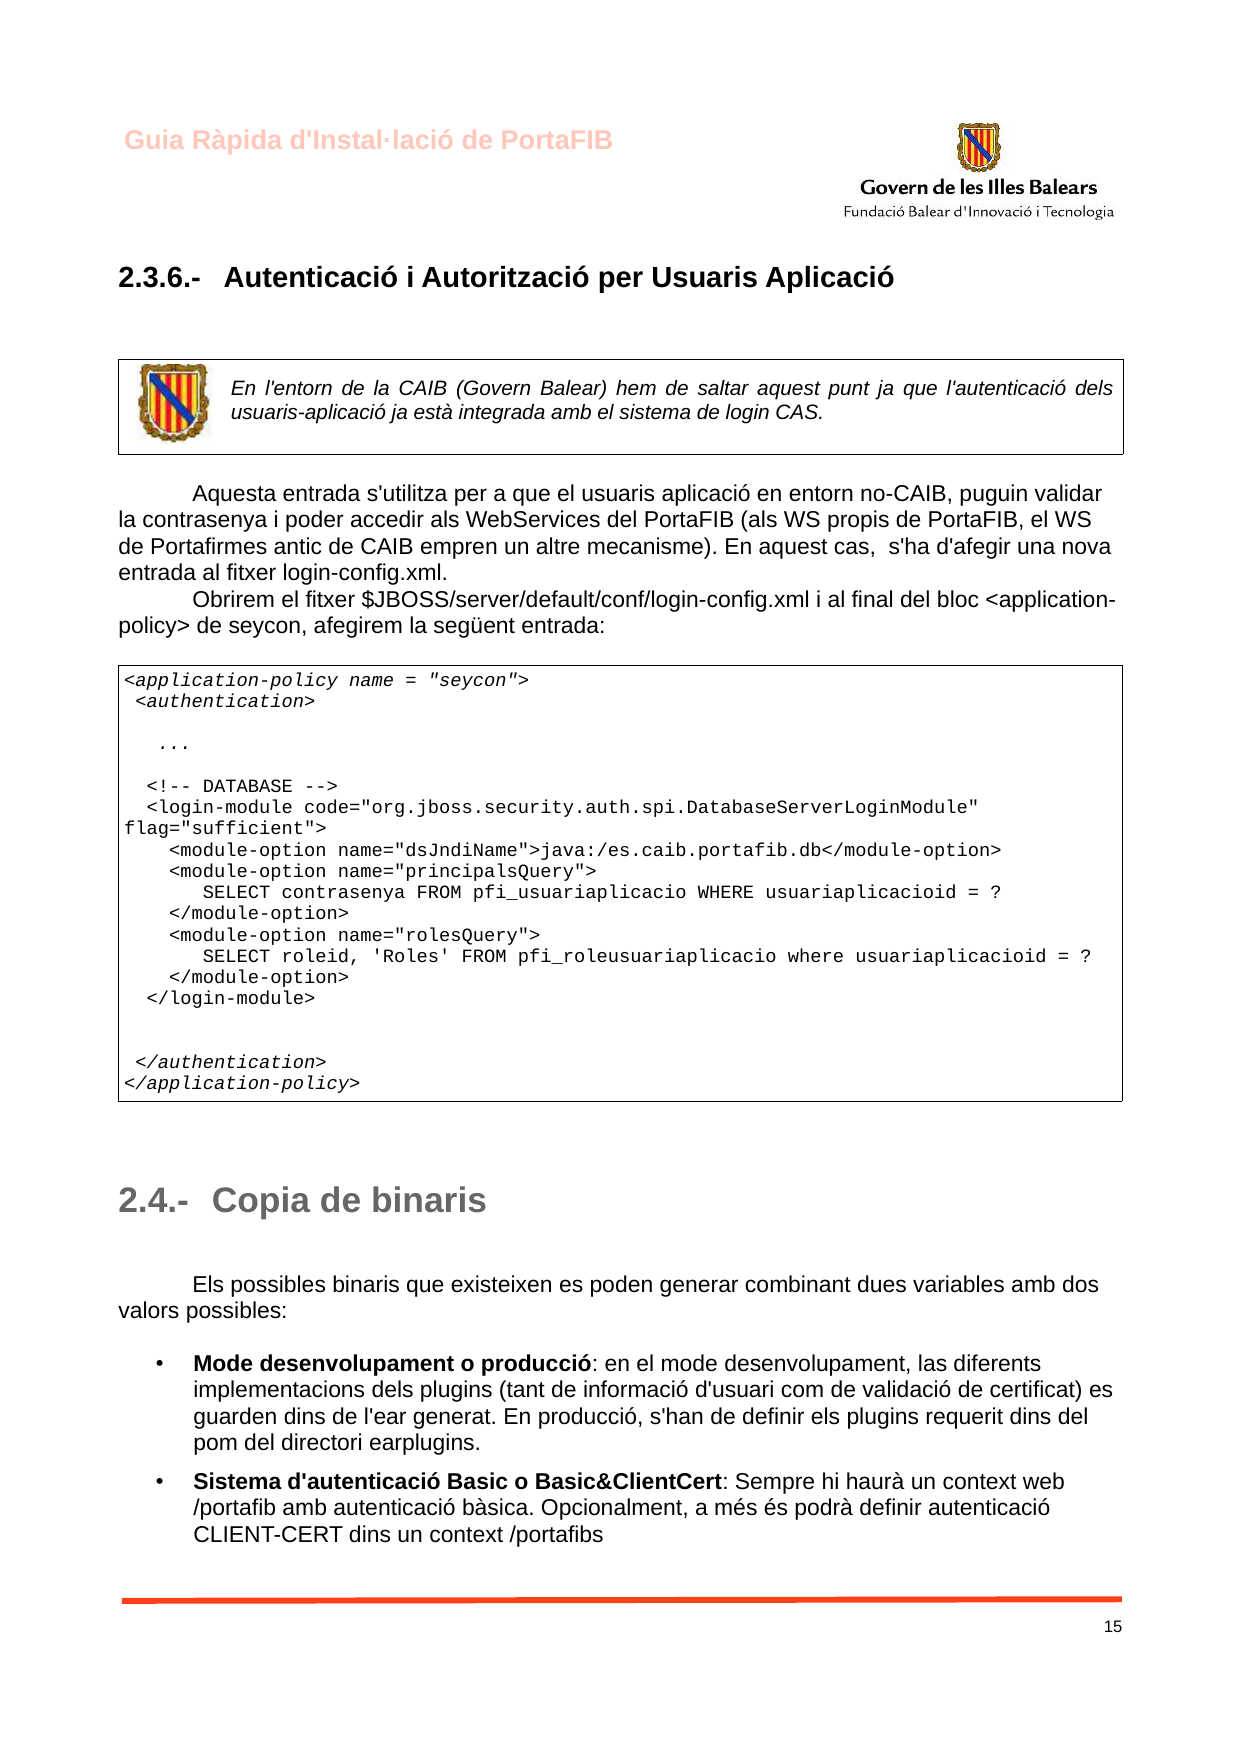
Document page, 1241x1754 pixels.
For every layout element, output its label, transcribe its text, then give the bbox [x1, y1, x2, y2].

subtitle Autenticació i Autorització per Usuaris Aplicació [118, 260, 1122, 293]
table_header [119, 360, 225, 454]
text Els possibles binaris que existeixen es poden generar combinant dues variables amb dos valors possibles: [118, 1271, 1122, 1324]
table_header <application-policy name = "seycon"> <authentication> ... <!-- DATABASE --> <login-module code="org.jboss.security.auth.spi.DatabaseServerLoginModule" flag="sufficient"> <module-option name="dsJndiName">java:/es.caib.portafib.db</module-option> <module-option name="principalsQuery"> SELECT contrasenya FROM pfi_usuariaplicacio WHERE usuariaplicacioid = ? </module-option> <module-option name="rolesQuery"> SELECT roleid, 'Roles' FROM pfi_roleusuariaplicacio where usuariaplicacioid = ? </module-option> </login-module> </authentication> </application-policy> [119, 666, 1122, 1101]
picture [840, 123, 1117, 220]
subtitle Copia de binaris [118, 1179, 1122, 1220]
picture [134, 364, 214, 444]
table_header En l'entorn de la CAIB (Govern Balear) hem de saltar aquest punt ja que l'autenticació dels usuaris-aplicació ja està integrada amb el sistema de login CAS. [225, 360, 1123, 454]
list Mode desenvolupament o producció: en el mode desenvolupament, las diferents implementacions dels plugins (tant de informació d'usuari com de validació de certificat) es guarden dins de l'ear generat. En producció, s'han de definir els plugins requerit dins del pom del directori earplugins. [156, 1350, 1122, 1456]
text Obrirem el fitxer $JBOSS/server/default/conf/login-config.xml i al final del bloc <application-policy> de seycon, afegirem la següent entrada: [118, 586, 1122, 638]
list Sistema d'autenticació Basic o Basic&ClientCert: Sempre hi haurà un context web /portafib amb autenticació bàsica. Opcionalment, a més és podrà definir autenticació CLIENT-CERT dins un context /portafibs [156, 1468, 1122, 1547]
text Aquesta entrada s'utilitza per a que el usuaris aplicació en entorn no-CAIB, puguin validar la contrasenya i poder accedir als WebServices del PortaFIB (als WS propis de PortaFIB, el WS de Portafirmes antic de CAIB empren un altre mecanisme). En aquest cas, s'ha d'afegir una nova entrada al fitxer login-config.xml. [118, 480, 1122, 586]
